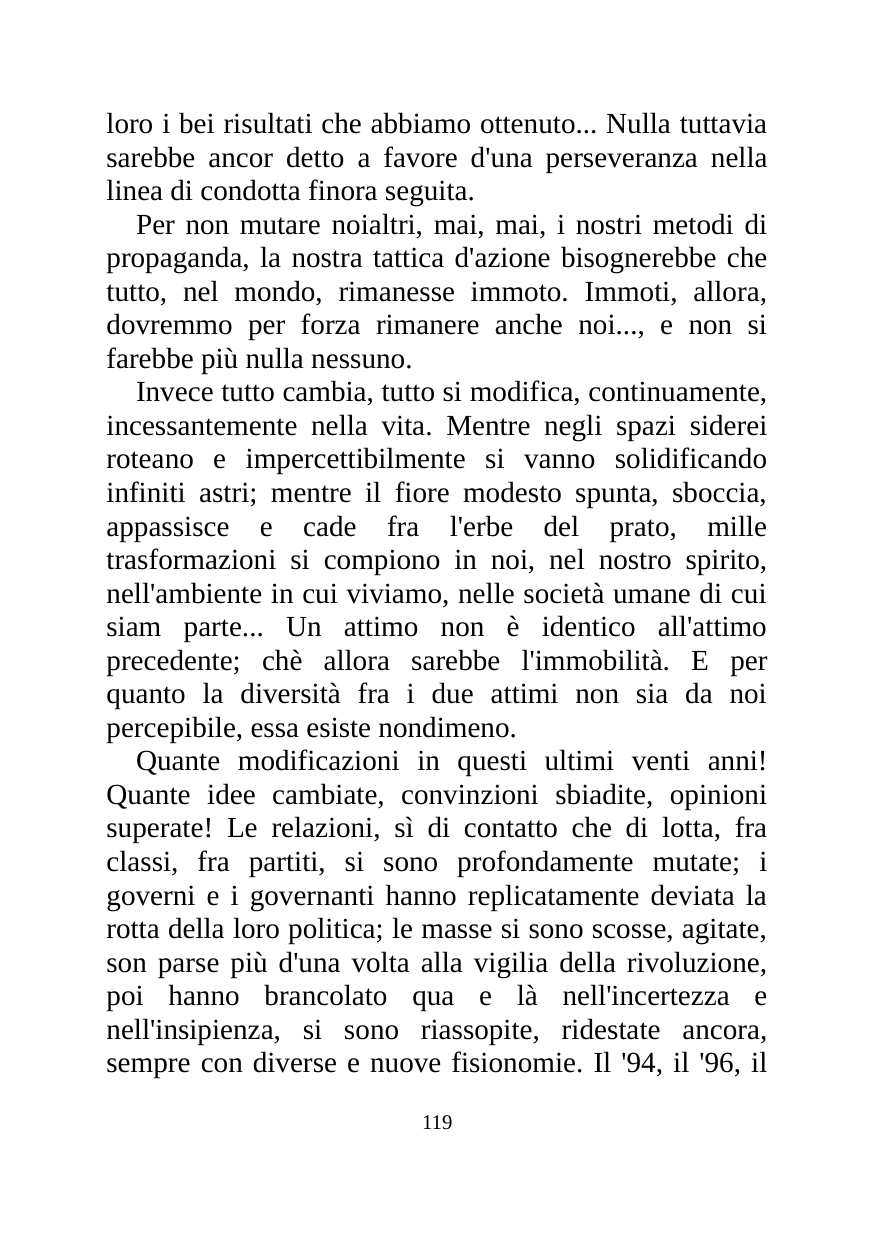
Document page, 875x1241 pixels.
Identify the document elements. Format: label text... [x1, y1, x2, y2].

text loro i bei risultati che abbiamo ottenuto... Nulla tuttavia sarebbe ancor detto a favore d'una perseveranza nella linea di condotta finora seguita. [106, 106, 768, 207]
text Per non mutare noialtri, mai, mai, i nostri metodi di propaganda, la nostra tattica d'azione bisognerebbe che tutto, nel mondo, rimanesse immoto. Immoti, allora, dovremmo per forza rimanere anche noi..., e non si farebbe più nulla nessuno. [106, 207, 768, 374]
text Quante modificazioni in questi ultimi venti anni! Quante idee cambiate, convinzioni sbiadite, opinioni superate! Le relazioni, sì di contatto che di lotta, fra classi, fra partiti, si sono profondamente mutate; i governi e i governanti hanno replicatamente deviata la rotta della loro politica; le masse si sono scosse, agitate, son parse più d'una volta alla vigilia della rivoluzione, poi hanno brancolato qua e là nell'incertezza e nell'insipienza, si sono riassopite, ridestate ancora, sempre con diverse e nuove fisionomie. Il '94, il '96, il [106, 743, 768, 1079]
text Invece tutto cambia, tutto si modifica, continuamente, incessantemente nella vita. Mentre negli spazi siderei roteano e impercettibilmente si vanno solidificando infiniti astri; mentre il fiore modesto spunta, sboccia, appassisce e cade fra l'erbe del prato, mille trasformazioni si compiono in noi, nel nostro spirito, nell'ambiente in cui viviamo, nelle società umane di cui siam parte... Un attimo non è identico all'attimo precedente; chè allora sarebbe l'immobilità. E per quanto la diversità fra i due attimi non sia da noi percepibile, essa esiste nondimeno. [106, 374, 768, 743]
